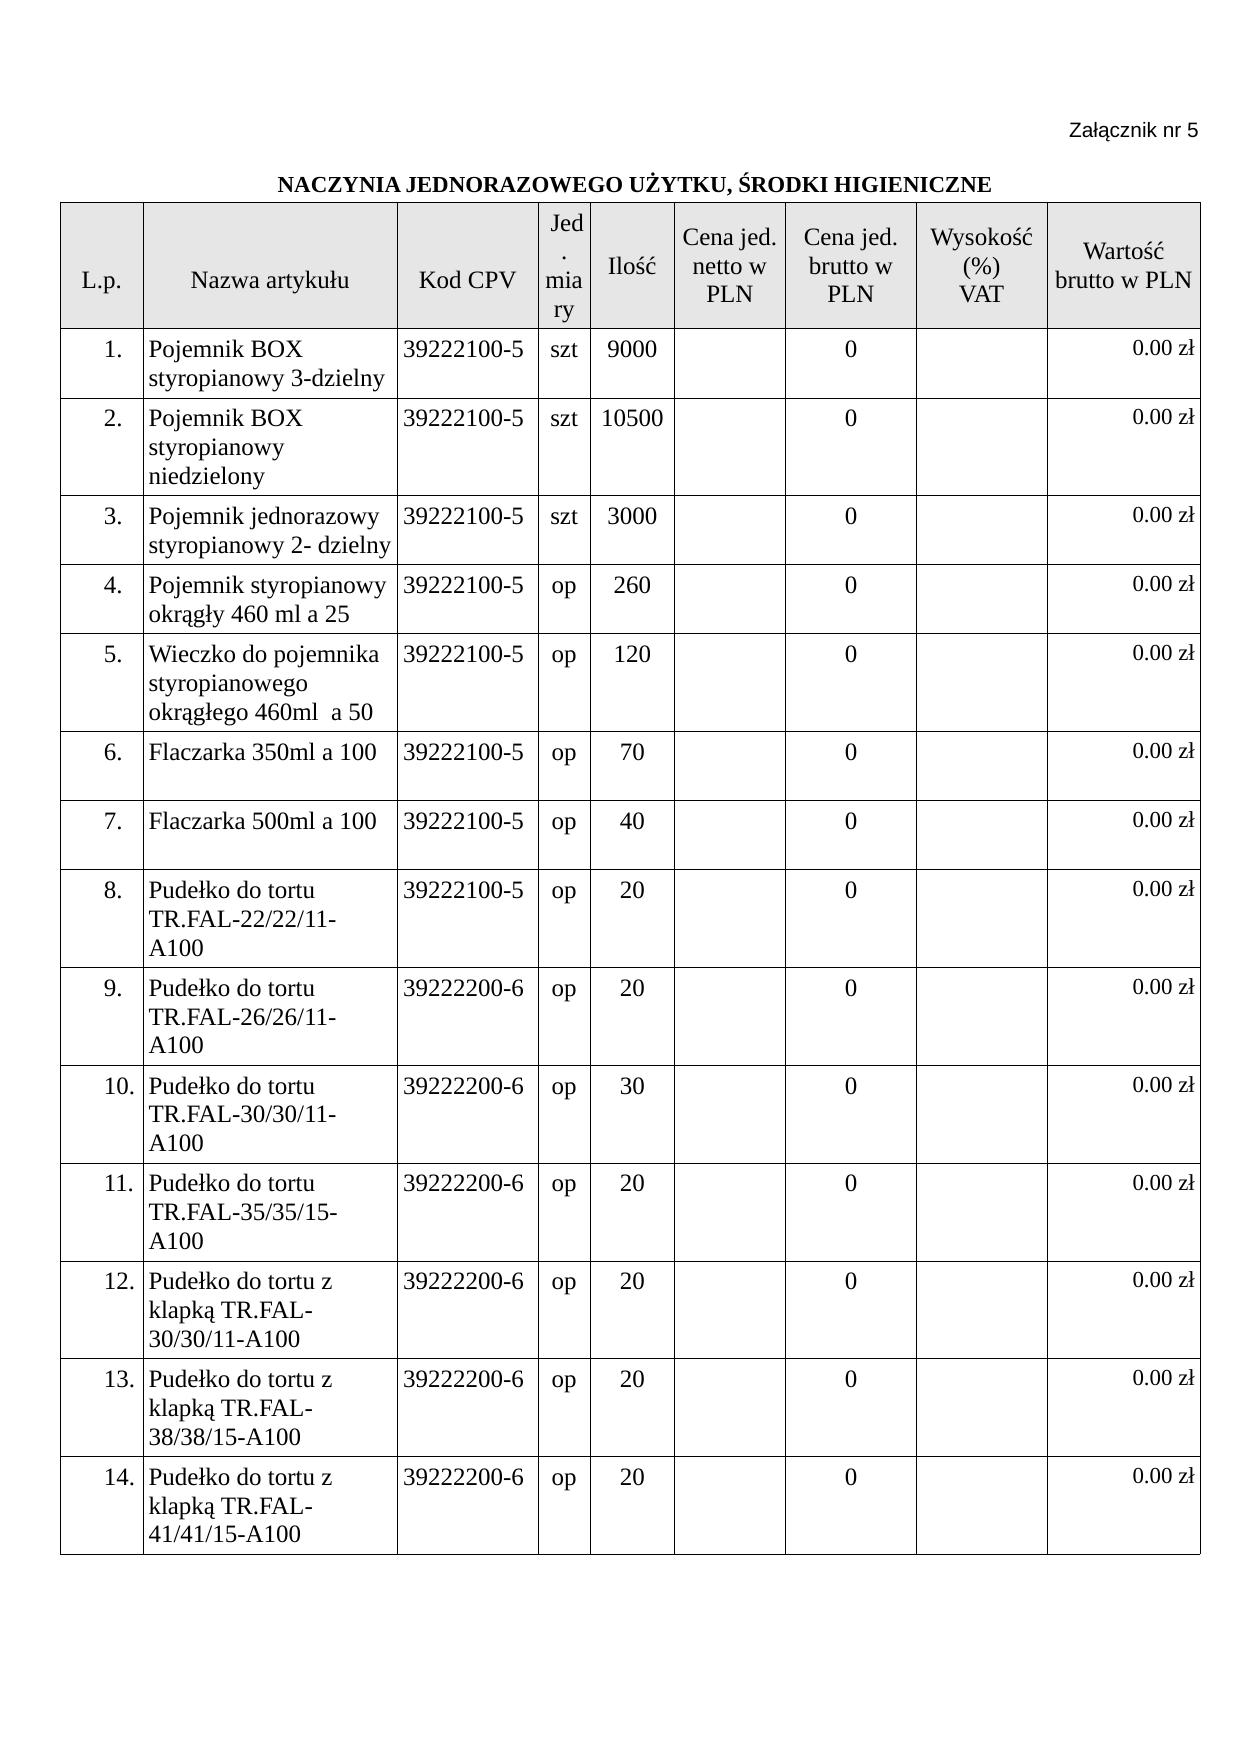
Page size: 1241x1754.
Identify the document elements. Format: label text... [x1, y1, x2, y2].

table_cell 30 [591, 1066, 674, 1163]
table_cell szt [539, 399, 590, 495]
table_cell Pojemnik BOX styropianowy 3-dzielny [144, 329, 397, 397]
table_cell 0 [786, 565, 916, 633]
table_header Nazwa artykułu [144, 203, 397, 328]
table_cell Pudełko do tortu TR.FAL-22/22/11-A100 [144, 870, 397, 967]
table_cell [675, 1164, 785, 1261]
table_cell Flaczarka 500ml a 100 [144, 801, 397, 869]
table_cell 20 [591, 968, 674, 1065]
table_cell szt [539, 329, 590, 397]
table_header Cena jed. brutto w PLN [786, 203, 916, 328]
table_cell [675, 968, 785, 1065]
table_cell [61, 399, 143, 495]
table_cell 39222200-6 [398, 1457, 538, 1554]
table_cell [675, 1066, 785, 1163]
table_cell 39222100-5 [398, 634, 538, 731]
table_cell op [539, 968, 590, 1065]
table_cell Pudełko do tortu z klapką TR.FAL-30/30/11-A100 [144, 1262, 397, 1358]
table_cell [675, 634, 785, 731]
table_cell [61, 732, 143, 800]
table_cell [61, 1262, 143, 1358]
table_cell op [539, 1066, 590, 1163]
table_cell 39222100-5 [398, 565, 538, 633]
table_cell [675, 732, 785, 800]
table_cell 3000 [591, 496, 674, 564]
table_cell 0,00 zł [1048, 870, 1200, 967]
table_cell [675, 801, 785, 869]
table_cell 40 [591, 801, 674, 869]
table_cell [917, 399, 1047, 495]
table_cell 39222100-5 [398, 399, 538, 495]
table_cell [675, 565, 785, 633]
table_cell [61, 1066, 143, 1163]
table_cell [675, 1262, 785, 1358]
table_cell 0,00 zł [1048, 968, 1200, 1065]
table_cell [917, 732, 1047, 800]
table_cell op [539, 565, 590, 633]
table_cell 0,00 zł [1048, 496, 1200, 564]
table_cell Pojemnik BOX styropianowy niedzielony [144, 399, 397, 495]
table_cell Pudełko do tortu z klapką TR.FAL-38/38/15-A100 [144, 1359, 397, 1456]
table_header Jed. miary [539, 203, 590, 328]
table_cell op [539, 634, 590, 731]
table_cell [917, 565, 1047, 633]
table_cell [61, 634, 143, 731]
table_cell [61, 329, 143, 397]
table_cell 39222100-5 [398, 801, 538, 869]
table_cell [675, 1359, 785, 1456]
table_header L.p. [61, 203, 143, 328]
table_cell 39222200-6 [398, 1066, 538, 1163]
table_cell op [539, 1262, 590, 1358]
text NACZYNIA JEDNORAZOWEGO UŻYTKU, ŚRODKI HIGIENICZNE [71, 172, 1198, 198]
table_cell 0 [786, 1066, 916, 1163]
table_cell op [539, 870, 590, 967]
table_cell Wieczko do pojemnika styropianowego okrągłego 460ml a 50 [144, 634, 397, 731]
table_cell [61, 1359, 143, 1456]
table_cell 20 [591, 1457, 674, 1554]
table_cell [61, 968, 143, 1065]
table_cell Pojemnik jednorazowy styropianowy 2- dzielny [144, 496, 397, 564]
table_cell 260 [591, 565, 674, 633]
table_cell [917, 496, 1047, 564]
table_cell 70 [591, 732, 674, 800]
table_cell [917, 801, 1047, 869]
table_cell [917, 1164, 1047, 1261]
table_cell [61, 565, 143, 633]
table_cell Pudełko do tortu TR.FAL-35/35/15-A100 [144, 1164, 397, 1261]
table_cell 0 [786, 1262, 916, 1358]
table_cell 0 [786, 801, 916, 869]
table_cell 0,00 zł [1048, 329, 1200, 397]
table_header Kod CPV [398, 203, 538, 328]
table_cell 20 [591, 1359, 674, 1456]
table_cell 0 [786, 968, 916, 1065]
table_cell [917, 329, 1047, 397]
table_cell 20 [591, 870, 674, 967]
table_cell [917, 870, 1047, 967]
table_cell 120 [591, 634, 674, 731]
table_cell 0 [786, 496, 916, 564]
table_cell 0 [786, 732, 916, 800]
table_cell [675, 870, 785, 967]
table_cell 39222100-5 [398, 870, 538, 967]
table_cell Pudełko do tortu z klapką TR.FAL-41/41/15-A100 [144, 1457, 397, 1554]
table_cell 39222200-6 [398, 968, 538, 1065]
table_cell Pojemnik styropianowy okrągły 460 ml a 25 [144, 565, 397, 633]
table_cell 9000 [591, 329, 674, 397]
table_cell 39222100-5 [398, 732, 538, 800]
table_cell 39222100-5 [398, 329, 538, 397]
table_cell 0 [786, 1457, 916, 1554]
table_cell 0 [786, 329, 916, 397]
table_cell [675, 496, 785, 564]
table_cell op [539, 1164, 590, 1261]
table_cell [917, 1066, 1047, 1163]
table_cell Pudełko do tortu TR.FAL-30/30/11-A100 [144, 1066, 397, 1163]
table_cell 0 [786, 634, 916, 731]
table_cell [917, 1359, 1047, 1456]
table_cell 0,00 zł [1048, 1164, 1200, 1261]
table_cell op [539, 1457, 590, 1554]
table_header Cena jed. netto w PLN [675, 203, 785, 328]
table_cell [61, 870, 143, 967]
table_cell [61, 1457, 143, 1554]
table_cell 0 [786, 399, 916, 495]
table_cell Flaczarka 350ml a 100 [144, 732, 397, 800]
table_cell 0,00 zł [1048, 1359, 1200, 1456]
table_cell 0,00 zł [1048, 1066, 1200, 1163]
table_cell [675, 329, 785, 397]
table_cell szt [539, 496, 590, 564]
table_cell 20 [591, 1164, 674, 1261]
table_cell [61, 1164, 143, 1261]
table_cell [675, 1457, 785, 1554]
table_cell [917, 968, 1047, 1065]
table_cell [917, 1262, 1047, 1358]
table_cell op [539, 732, 590, 800]
table_cell [675, 399, 785, 495]
table_cell Pudełko do tortu TR.FAL-26/26/11-A100 [144, 968, 397, 1065]
table_header Wysokość (%) VAT [917, 203, 1047, 328]
table_cell 39222200-6 [398, 1262, 538, 1358]
table_cell 0 [786, 870, 916, 967]
table_cell [61, 801, 143, 869]
table_cell 0,00 zł [1048, 732, 1200, 800]
table_cell 0,00 zł [1048, 399, 1200, 495]
table_cell 0,00 zł [1048, 801, 1200, 869]
table_cell 10500 [591, 399, 674, 495]
table_cell op [539, 1359, 590, 1456]
table_cell 0,00 zł [1048, 634, 1200, 731]
table_cell 39222100-5 [398, 496, 538, 564]
table_cell 20 [591, 1262, 674, 1358]
table_cell [917, 1457, 1047, 1554]
table_cell 39222200-6 [398, 1164, 538, 1261]
table_cell 0,00 zł [1048, 565, 1200, 633]
table_header Wartość brutto w PLN [1048, 203, 1200, 328]
table_cell 0,00 zł [1048, 1457, 1200, 1554]
table_cell 0 [786, 1359, 916, 1456]
table_header Ilość [591, 203, 674, 328]
table_cell [917, 634, 1047, 731]
table_cell op [539, 801, 590, 869]
table_cell [61, 496, 143, 564]
table_cell 0,00 zł [1048, 1262, 1200, 1358]
table_cell 39222200-6 [398, 1359, 538, 1456]
table_cell 0 [786, 1164, 916, 1261]
